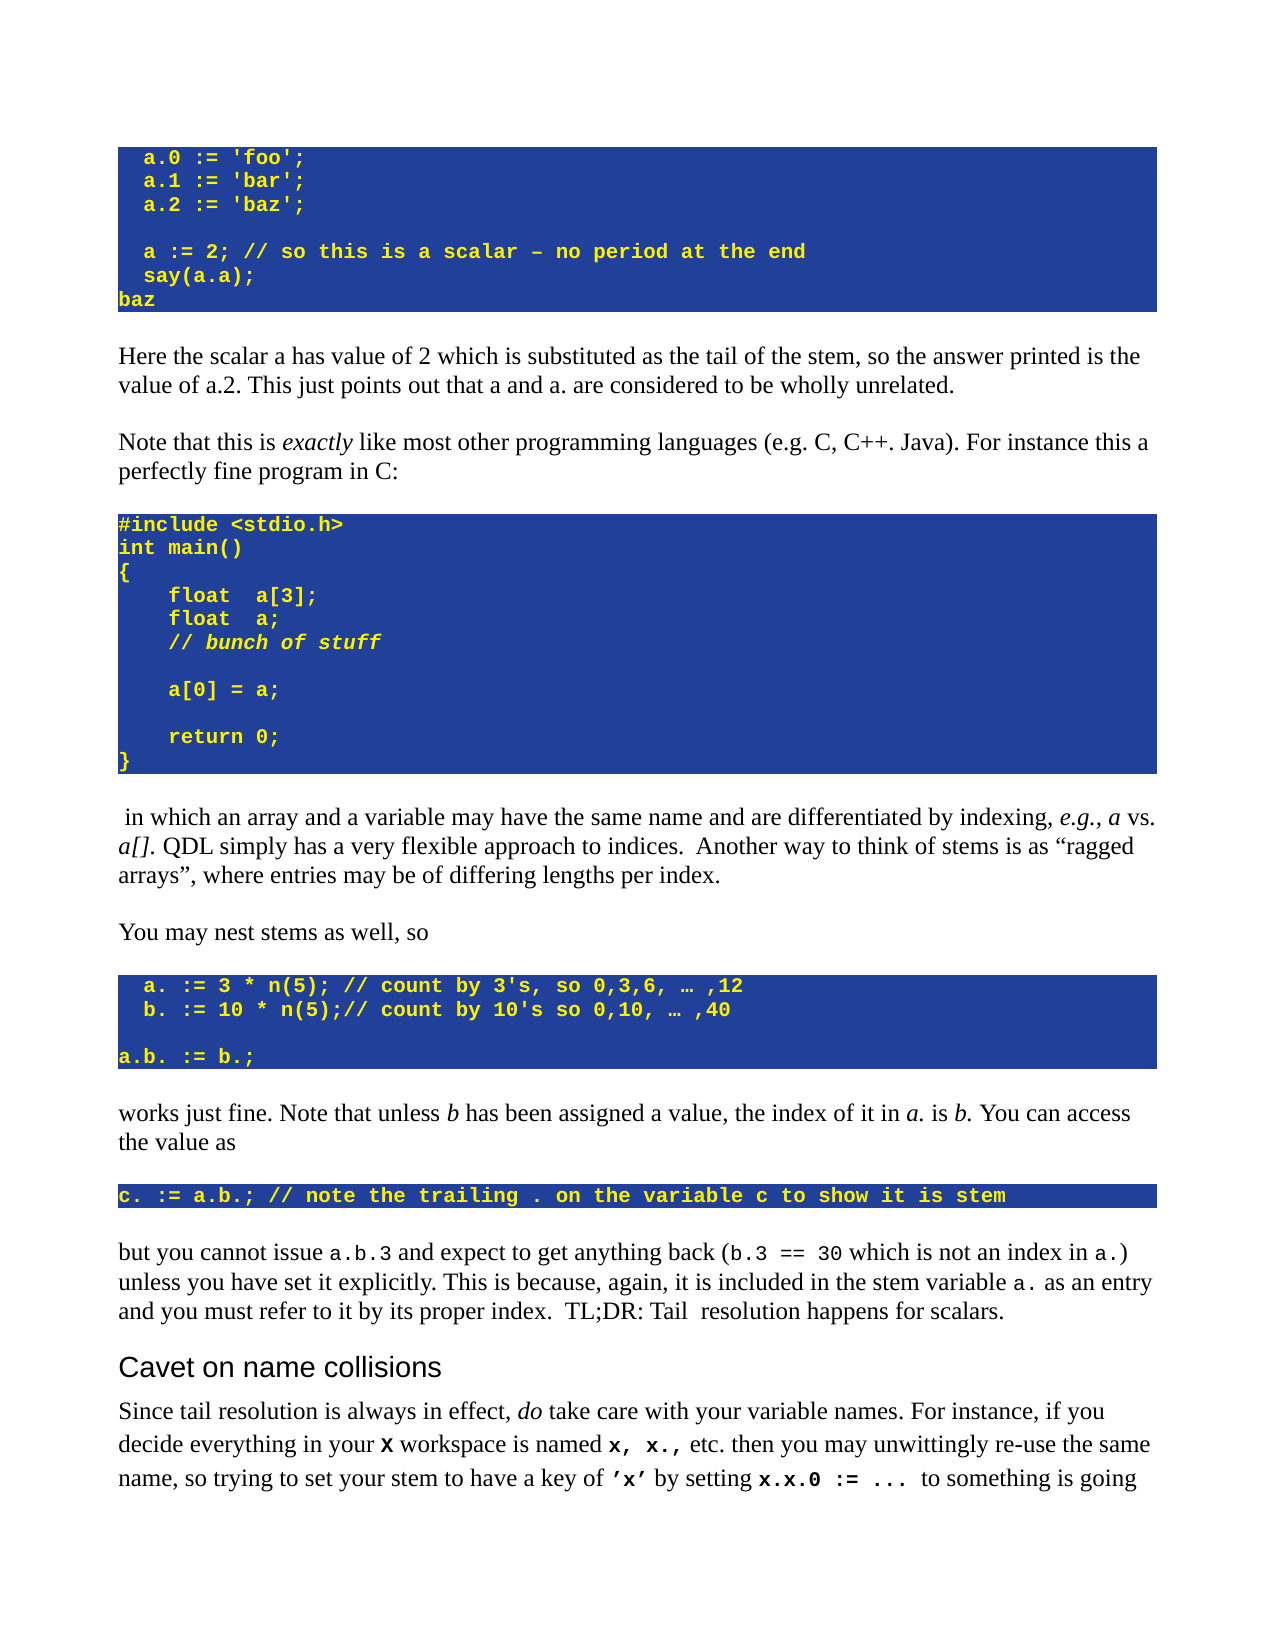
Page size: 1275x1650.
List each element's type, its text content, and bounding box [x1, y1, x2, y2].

text float a; [118, 608, 1157, 632]
text #include <stdio.h> [118, 514, 1157, 537]
text Here the scalar a has value of 2 which is substituted as the tail of the stem, so the answer printed is the value of a.2. This just points out that a and a. are considered to be wholly unrelated. Note that this is exactly like most other programming languages (e.g. C, C++. Java). For instance this a perfectly fine program in C: [118, 341, 1157, 514]
text a[0] = a; [118, 679, 1157, 703]
text a := 2; // so this is a scalar – no period at the end [118, 241, 1157, 265]
text a.2 := 'baz'; [118, 194, 1157, 218]
text You may nest stems as well, so [118, 917, 1157, 946]
subtitle Cavet on name collisions [118, 1350, 1157, 1383]
text in which an array and a variable may have the same name and are differentiated by indexing, e.g., a vs. a[]. QDL simply has a very flexible approach to indices. Another way to think of stems is as “ragged arrays”, where entries may be of differing lengths per index. [118, 802, 1157, 889]
text int main() [118, 537, 1157, 561]
text c. := a.b.; // note the trailing . on the variable c to show it is stem [118, 1184, 1157, 1208]
text // bunch of stuff [118, 632, 1157, 656]
text return 0; [118, 726, 1157, 750]
text a.b. := b.; [118, 1046, 1157, 1069]
text Since tail resolution is always in effect, do take care with your variable names. For instance, if you decide everything in your X workspace is named x, x., etc. then you may unwittingly re-use the same name, so trying to set your stem to have a key of ’x’ by setting x.x.0 := ... to something is going [118, 1396, 1157, 1492]
text a. := 3 * n(5); // count by 3's, so 0,3,6, … ,12 [118, 975, 1157, 999]
text float a[3]; [118, 584, 1157, 608]
text baz [118, 289, 1157, 312]
text b. := 10 * n(5);// count by 10's so 0,10, … ,40 [118, 999, 1157, 1022]
text say(a.a); [118, 265, 1157, 289]
text a.1 := 'bar'; [118, 171, 1157, 194]
text } [118, 750, 1157, 774]
text works just fine. Note that unless b has been assigned a value, the index of it in a. is b. You can access the value as [118, 1098, 1157, 1156]
text a.0 := 'foo'; [118, 147, 1157, 171]
text but you cannot issue a.b.3 and expect to get anything back (b.3 == 30 which is not an index in a.) unless you have set it explicitly. This is because, again, it is included in the stem variable a. as an entry and you must refer to it by its proper index. TL;DR: Tail resolution happens for scalars. [118, 1237, 1157, 1325]
text { [118, 561, 1157, 584]
